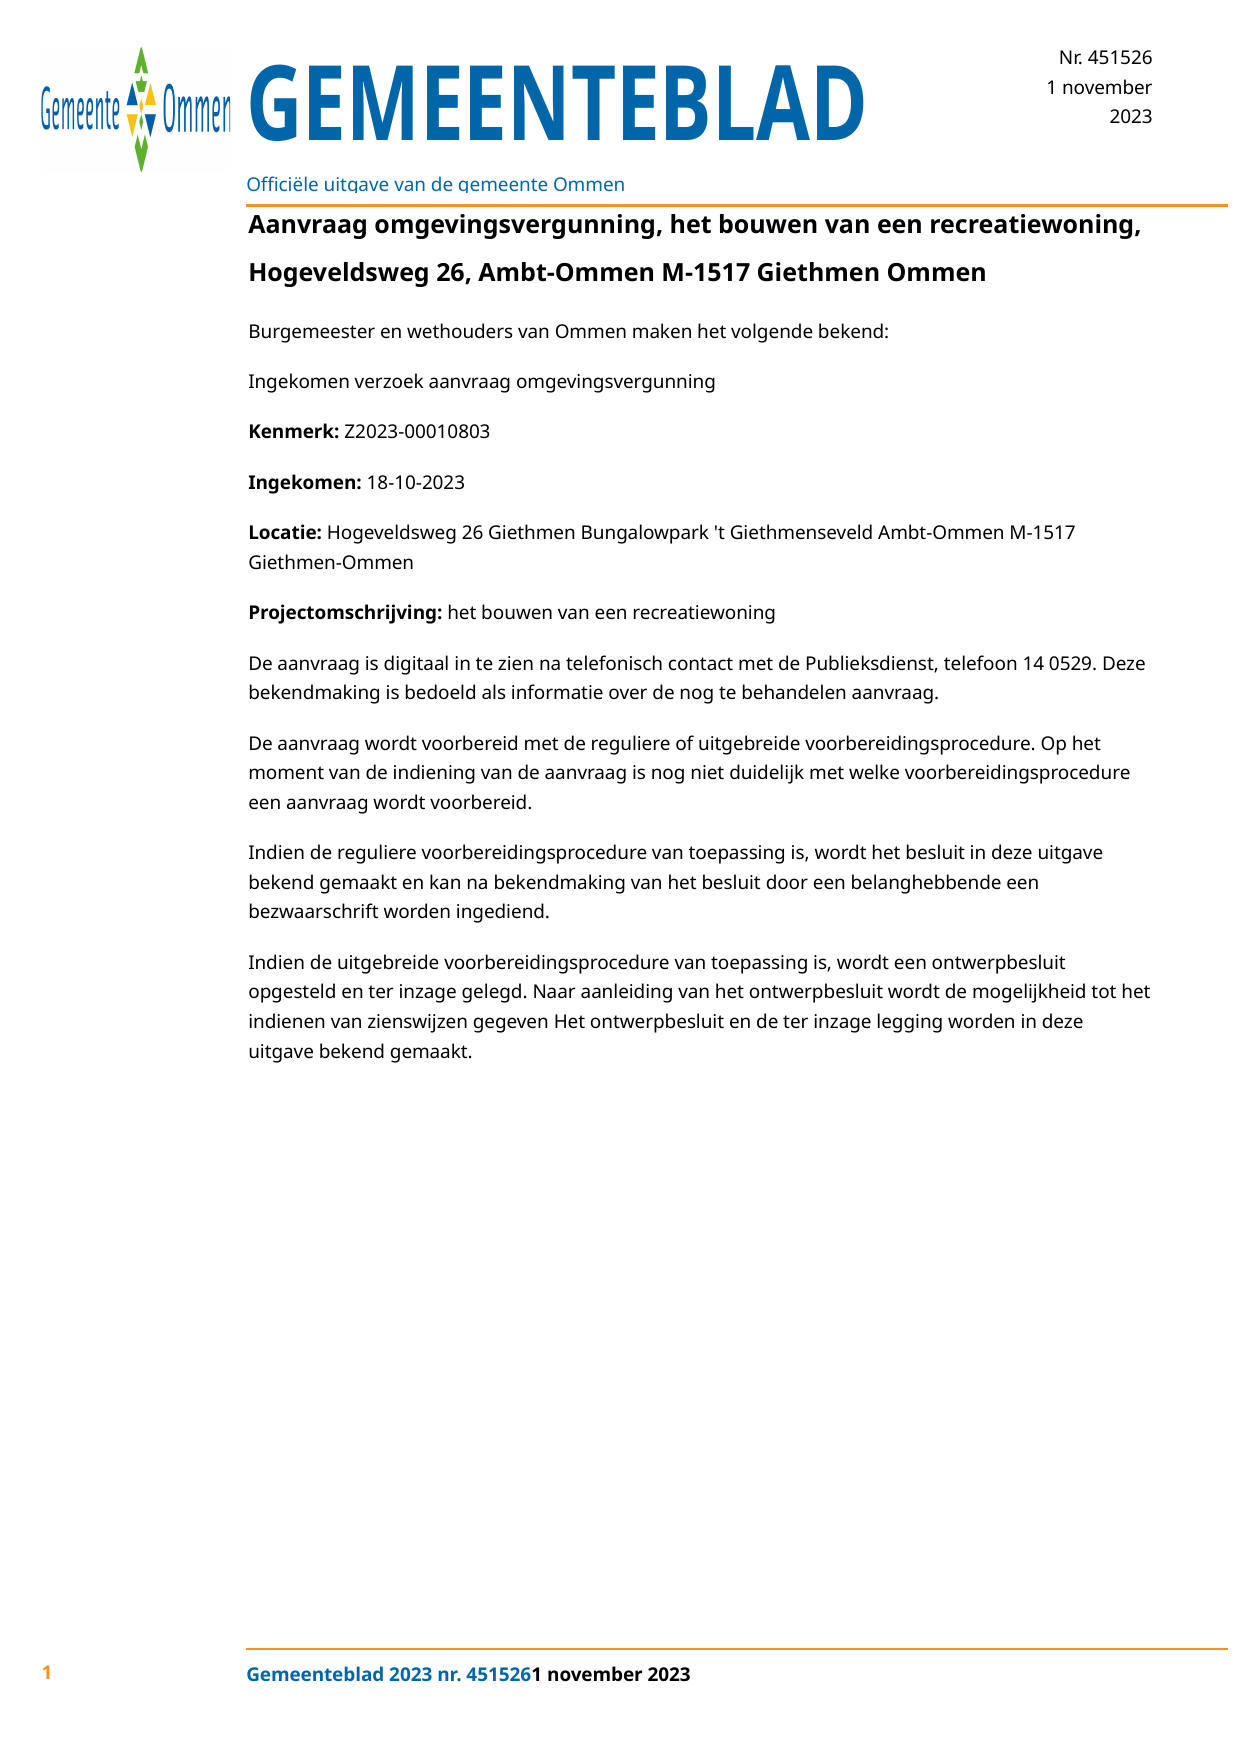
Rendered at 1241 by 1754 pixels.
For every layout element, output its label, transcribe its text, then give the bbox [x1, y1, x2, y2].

text De aanvraag is digitaal in te zien na telefonisch contact met de Publieksdienst, telefoon 14 0529. Deze bekendmaking is bedoeld als informatie over de nog te behandelen aanvraag. [248, 650, 1152, 705]
text Indien de uitgebreide voorbereidingsprocedure van toepassing is, wordt een ontwerpbesluit opgesteld en ter inzage gelegd. Naar aanleiding van het ontwerpbesluit wordt de mogelijkheid tot het indienen van zienswijzen gegeven Het ontwerpbesluit en de ter inzage legging worden in deze uitgave bekend gemaakt. [248, 949, 1152, 1064]
text Indien de reguliere voorbereidingsprocedure van toepassing is, wordt het besluit in deze uitgave bekend gemaakt en kan na bekendmaking van het besluit door een belanghebbende een bezwaarschrift worden ingediend. [248, 839, 1152, 924]
picture [41, 47, 231, 172]
text Ingekomen: 18-10-2023 [248, 469, 1152, 495]
text Projectomschrijving: het bouwen van een recreatiewoning [248, 599, 1152, 625]
text Burgemeester en wethouders van Ommen maken het volgende bekend: [248, 318, 1152, 344]
text De aanvraag wordt voorbereid met de reguliere of uitgebreide voorbereidingsprocedure. Op het moment van de indiening van de aanvraag is nog niet duidelijk met welke voorbereidingsprocedure een aanvraag wordt voorbereid. [248, 730, 1152, 815]
text Locatie: Hogeveldsweg 26 Giethmen Bungalowpark 't Giethmenseveld Ambt-Ommen M-1517 Giethmen-Ommen [248, 519, 1152, 575]
text Aanvraag omgevingsvergunning, het bouwen van een recreatiewoning, Hogeveldsweg 26, Ambt-Ommen M-1517 Giethmen Ommen [248, 207, 1152, 288]
text Kenmerk: Z2023-00010803 [248, 419, 1152, 444]
text Ingekomen verzoek aanvraag omgevingsvergunning [248, 368, 1152, 394]
